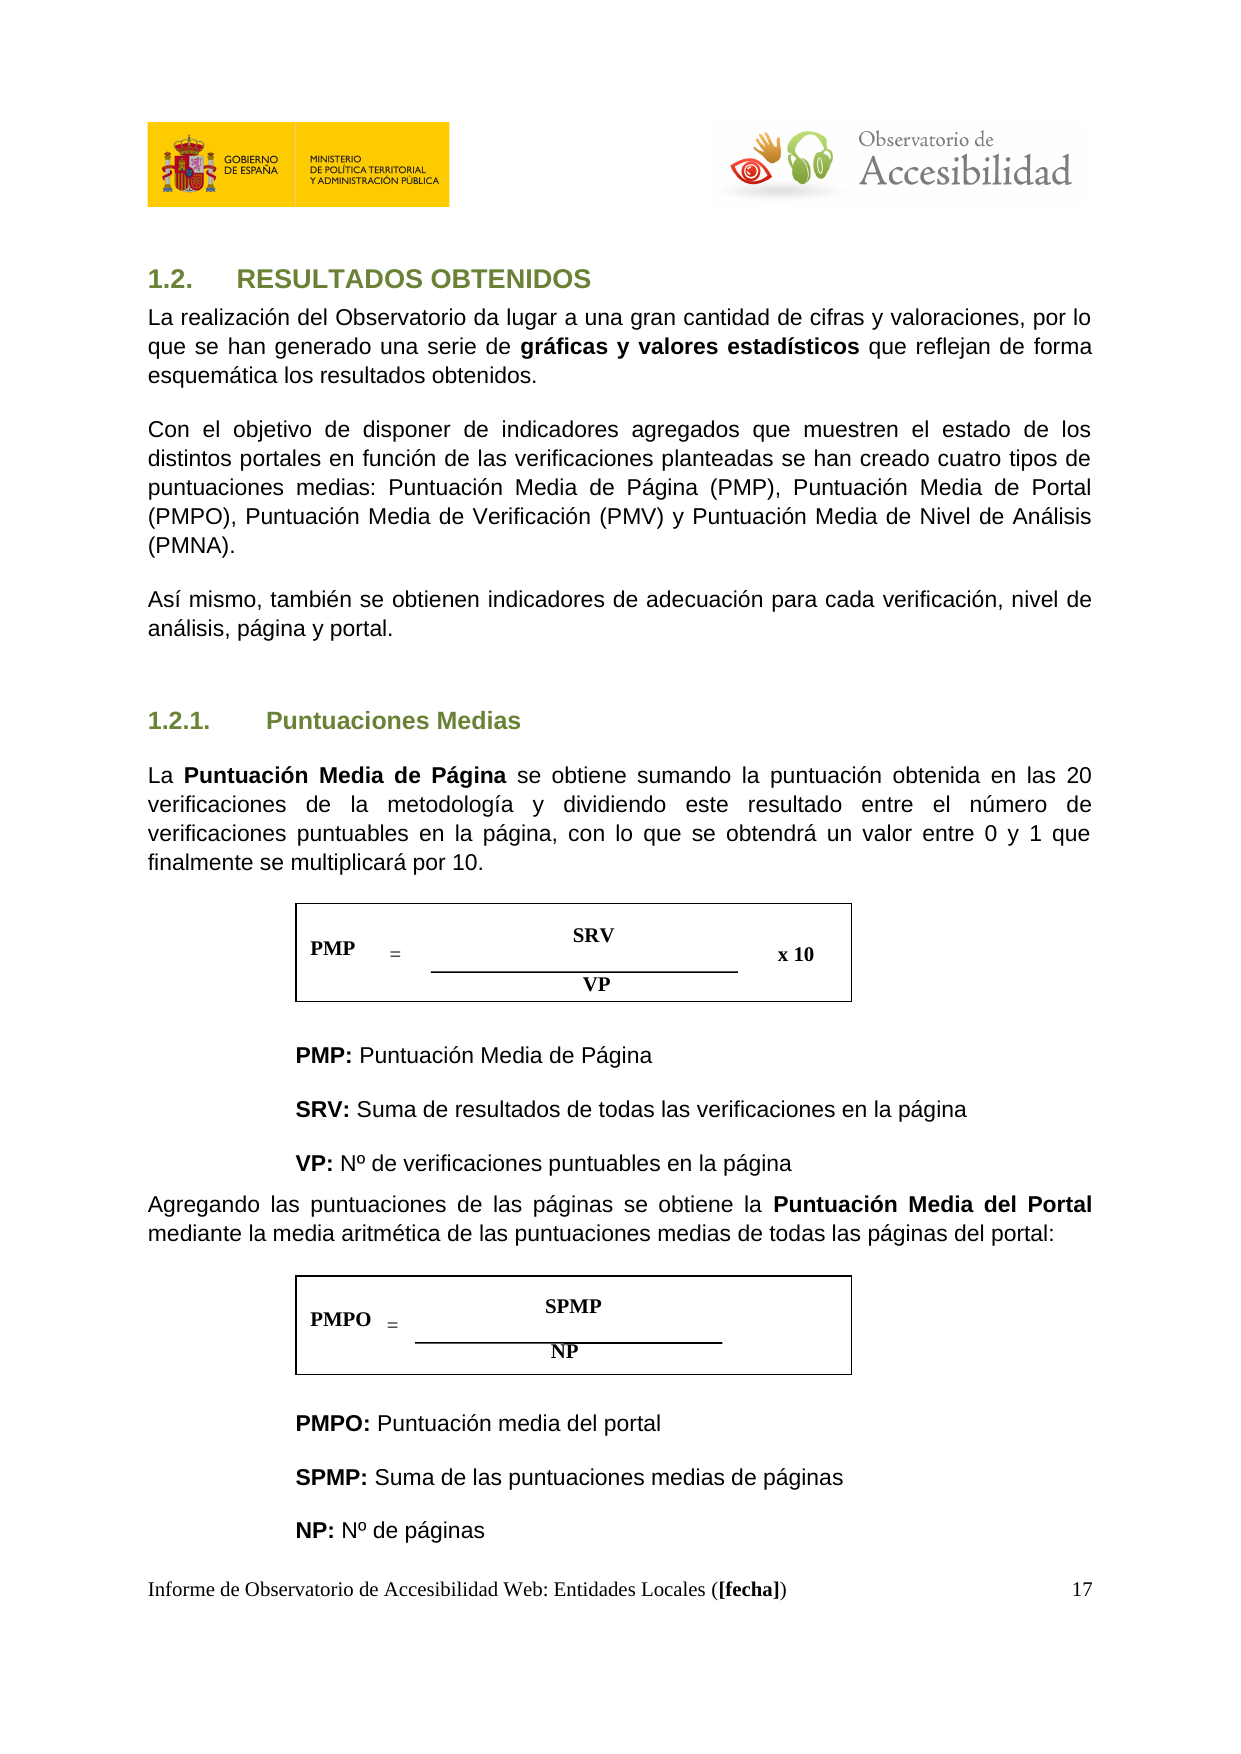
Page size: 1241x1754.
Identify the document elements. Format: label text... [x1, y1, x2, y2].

text Con el objetivo de disponer de indicadores agregados que muestren el estado de los distintos portales en función de las verificaciones planteadas se han creado cuatro tipos de puntuaciones medias: Puntuación Media de Página (PMP), Puntuación Media de Portal (PMPO), Puntuación Media de Verificación (PMV) y Puntuación Media de Nivel de Análisis (PMNA). [148, 416, 1092, 558]
text SRV: Suma de resultados de todas las verificaciones en la página [295, 1096, 1092, 1122]
list Resultados obtenidos [148, 263, 1092, 294]
text La Puntuación Media de Página se obtiene sumando la puntuación obtenida en las 20 verificaciones de la metodología y dividiendo este resultado entre el número de verificaciones puntuables en la página, con lo que se obtendrá un valor entre 0 y 1 que finalmente se multiplicará por 10. [148, 762, 1092, 876]
picture [710, 122, 1086, 205]
text VP: Nº de verificaciones puntuables en la página [295, 1150, 1092, 1176]
text NP: Nº de páginas [295, 1517, 1092, 1544]
text PMPO: Puntuación media del portal [295, 1409, 1092, 1436]
text Así mismo, también se obtienen indicadores de adecuación para cada verificación, nivel de análisis, página y portal. [148, 586, 1092, 641]
text SPMP: Suma de las puntuaciones medias de páginas [295, 1463, 1092, 1490]
text La realización del Observatorio da lugar a una gran cantidad de cifras y valoraciones, por lo que se han generado una serie de gráficas y valores estadísticos que reflejan de forma esquemática los resultados obtenidos. [148, 304, 1092, 388]
text Agregando las puntuaciones de las páginas se obtiene la Puntuación Media del Portal mediante la media aritmética de las puntuaciones medias de todas las páginas del portal: [148, 1191, 1092, 1247]
picture [147, 122, 450, 207]
list Puntuaciones Medias [148, 706, 1092, 735]
text PMP: Puntuación Media de Página [295, 1042, 1092, 1068]
